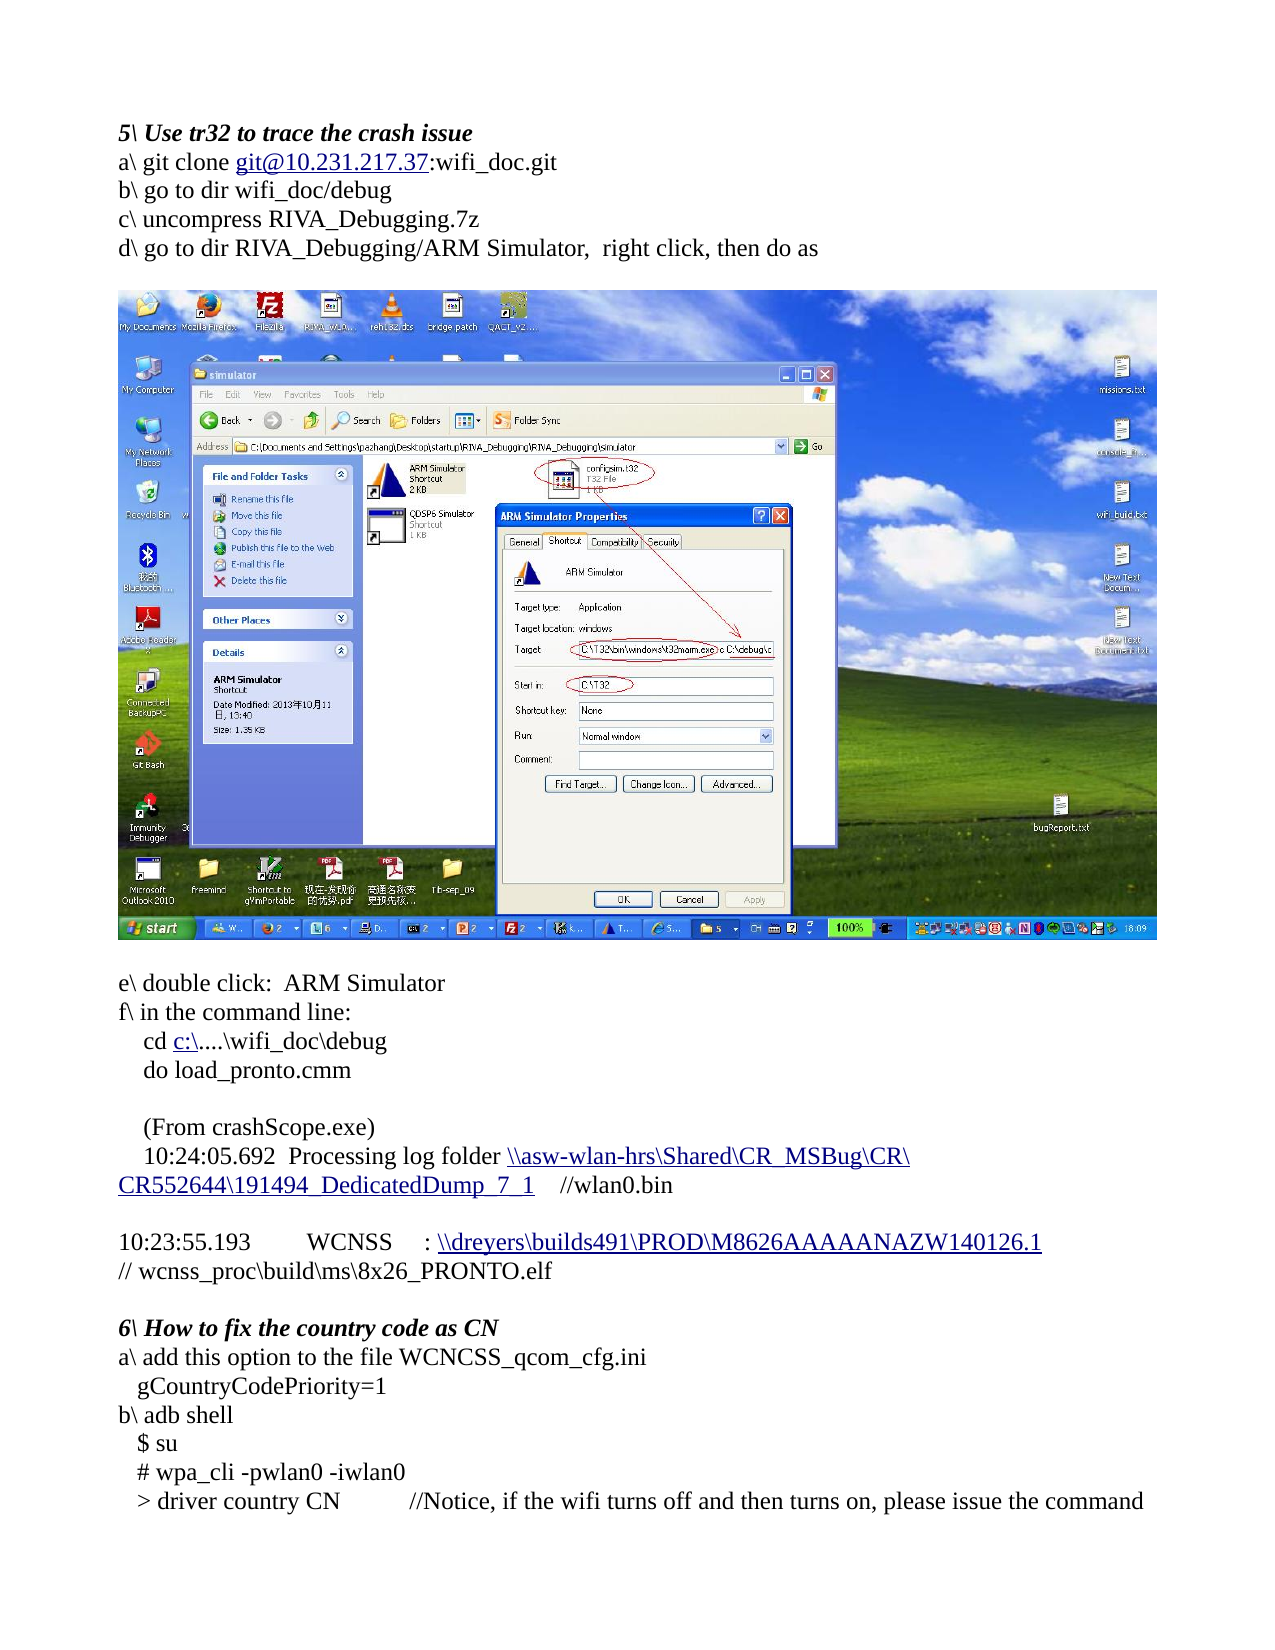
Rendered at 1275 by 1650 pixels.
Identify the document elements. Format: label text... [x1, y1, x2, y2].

text > driver country CN //Notice, if the wifi turns off and then turns on, please issue the command [118, 1486, 1157, 1515]
text b\ adb shell [118, 1400, 1157, 1428]
text c\ uncompress RIVA_Debugging.7z [118, 204, 1157, 233]
text 10:23:55.193 WCNSS : \\dreyers\builds491\PROD\M8626AAAAANAZW140126.1 [118, 1227, 1157, 1256]
text f\ in the command line: [118, 997, 1157, 1026]
text 5\ Use tr32 to trace the crash issue [118, 118, 1157, 147]
text b\ go to dir wifi_doc/debug [118, 176, 1157, 204]
text cd c:\....\wifi_doc\debug [118, 1026, 1157, 1055]
text (From crashScope.exe) [118, 1112, 1157, 1141]
text a\ git clone git@10.231.217.37:wifi_doc.git [118, 147, 1157, 176]
text a\ add this option to the file WCNCSS_qcom_cfg.ini [118, 1342, 1157, 1371]
text # wpa_cli -pwlan0 -iwlan0 [118, 1457, 1157, 1486]
text gCountryCodePriority=1 [118, 1371, 1157, 1400]
picture [118, 290, 1157, 940]
text e\ double click: ARM Simulator [118, 968, 1157, 997]
text 10:24:05.692 Processing log folder \\asw-wlan-hrs\Shared\CR_MSBug\CR\CR552644\191494_DedicatedDump_7_1 //wlan0.bin [118, 1141, 1157, 1198]
text 6\ How to fix the country code as CN [118, 1313, 1157, 1342]
text d\ go to dir RIVA_Debugging/ARM Simulator, right click, then do as [118, 233, 1157, 262]
text $ su [118, 1428, 1157, 1457]
text do load_pronto.cmm [118, 1055, 1157, 1083]
text // wcnss_proc\build\ms\8x26_PRONTO.elf [118, 1256, 1157, 1285]
